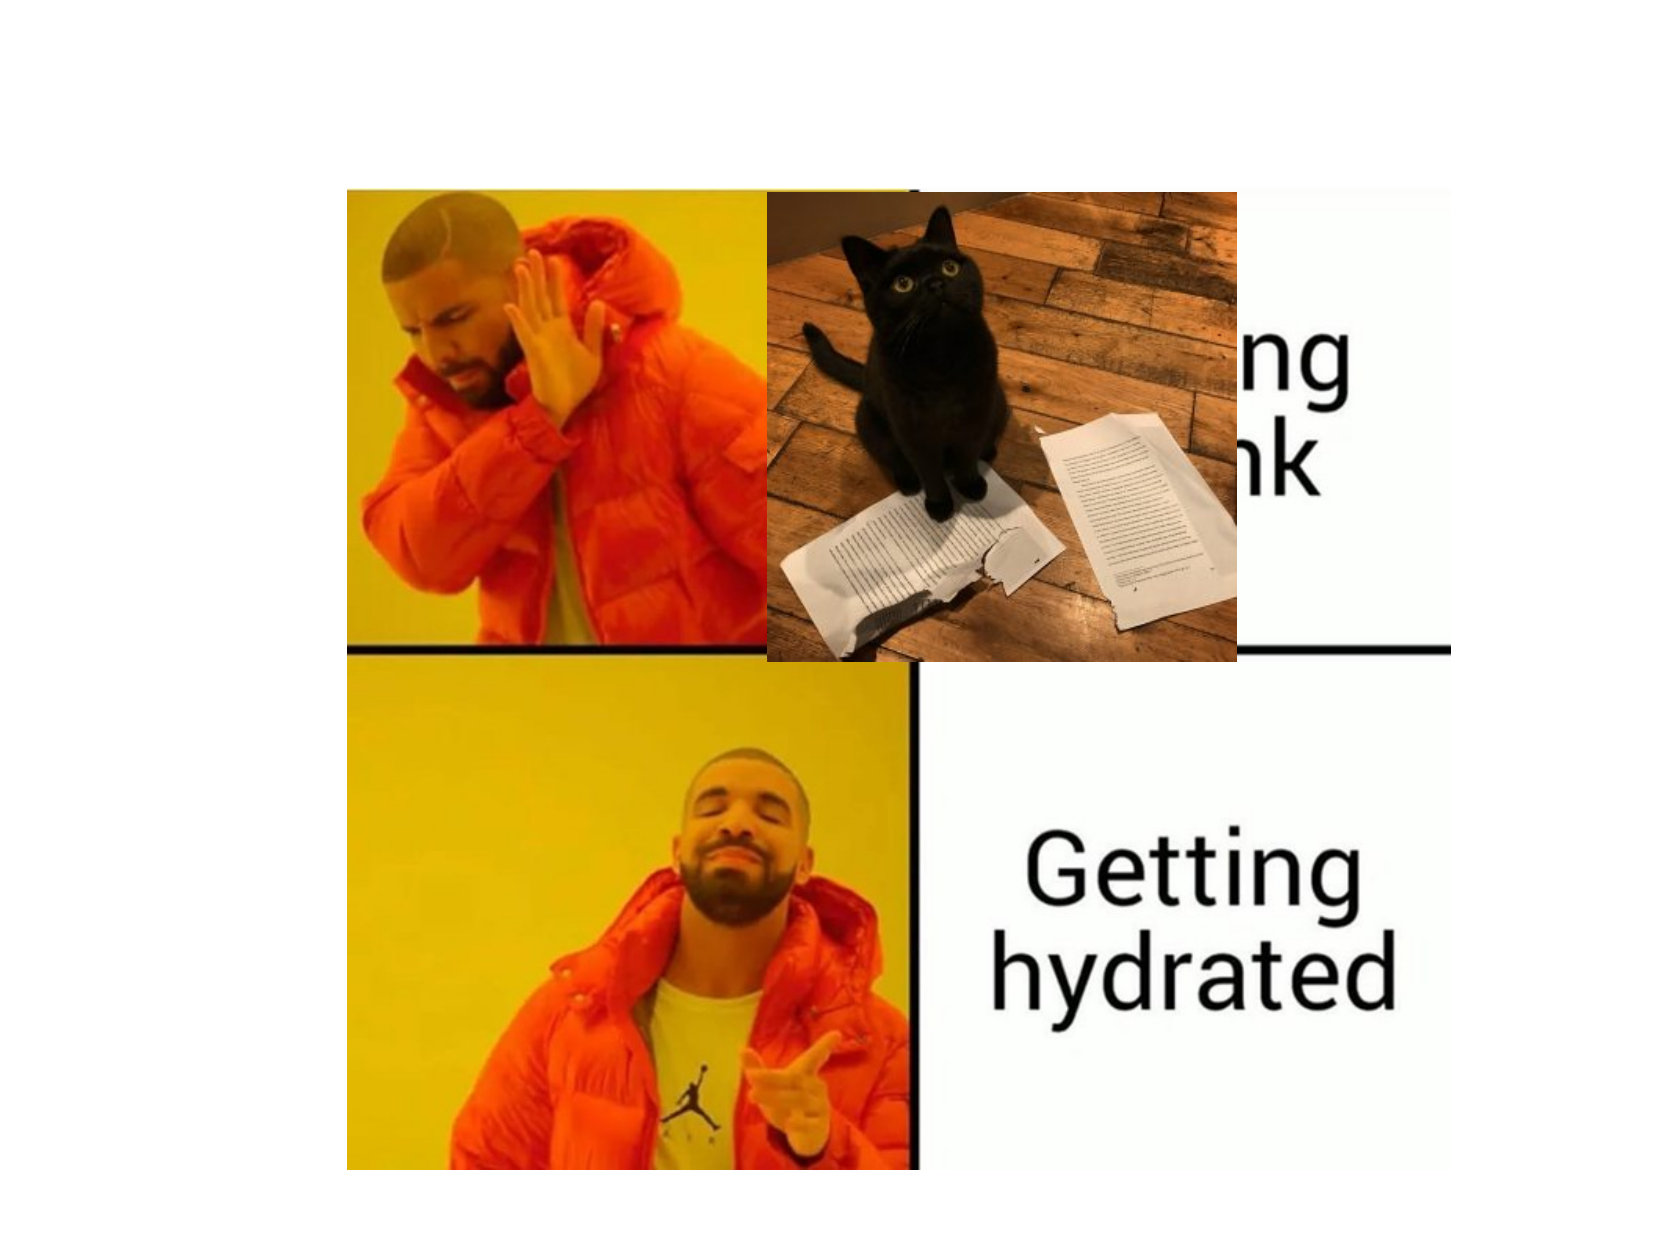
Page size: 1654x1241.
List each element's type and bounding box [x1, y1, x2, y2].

picture [347, 188, 1451, 1170]
